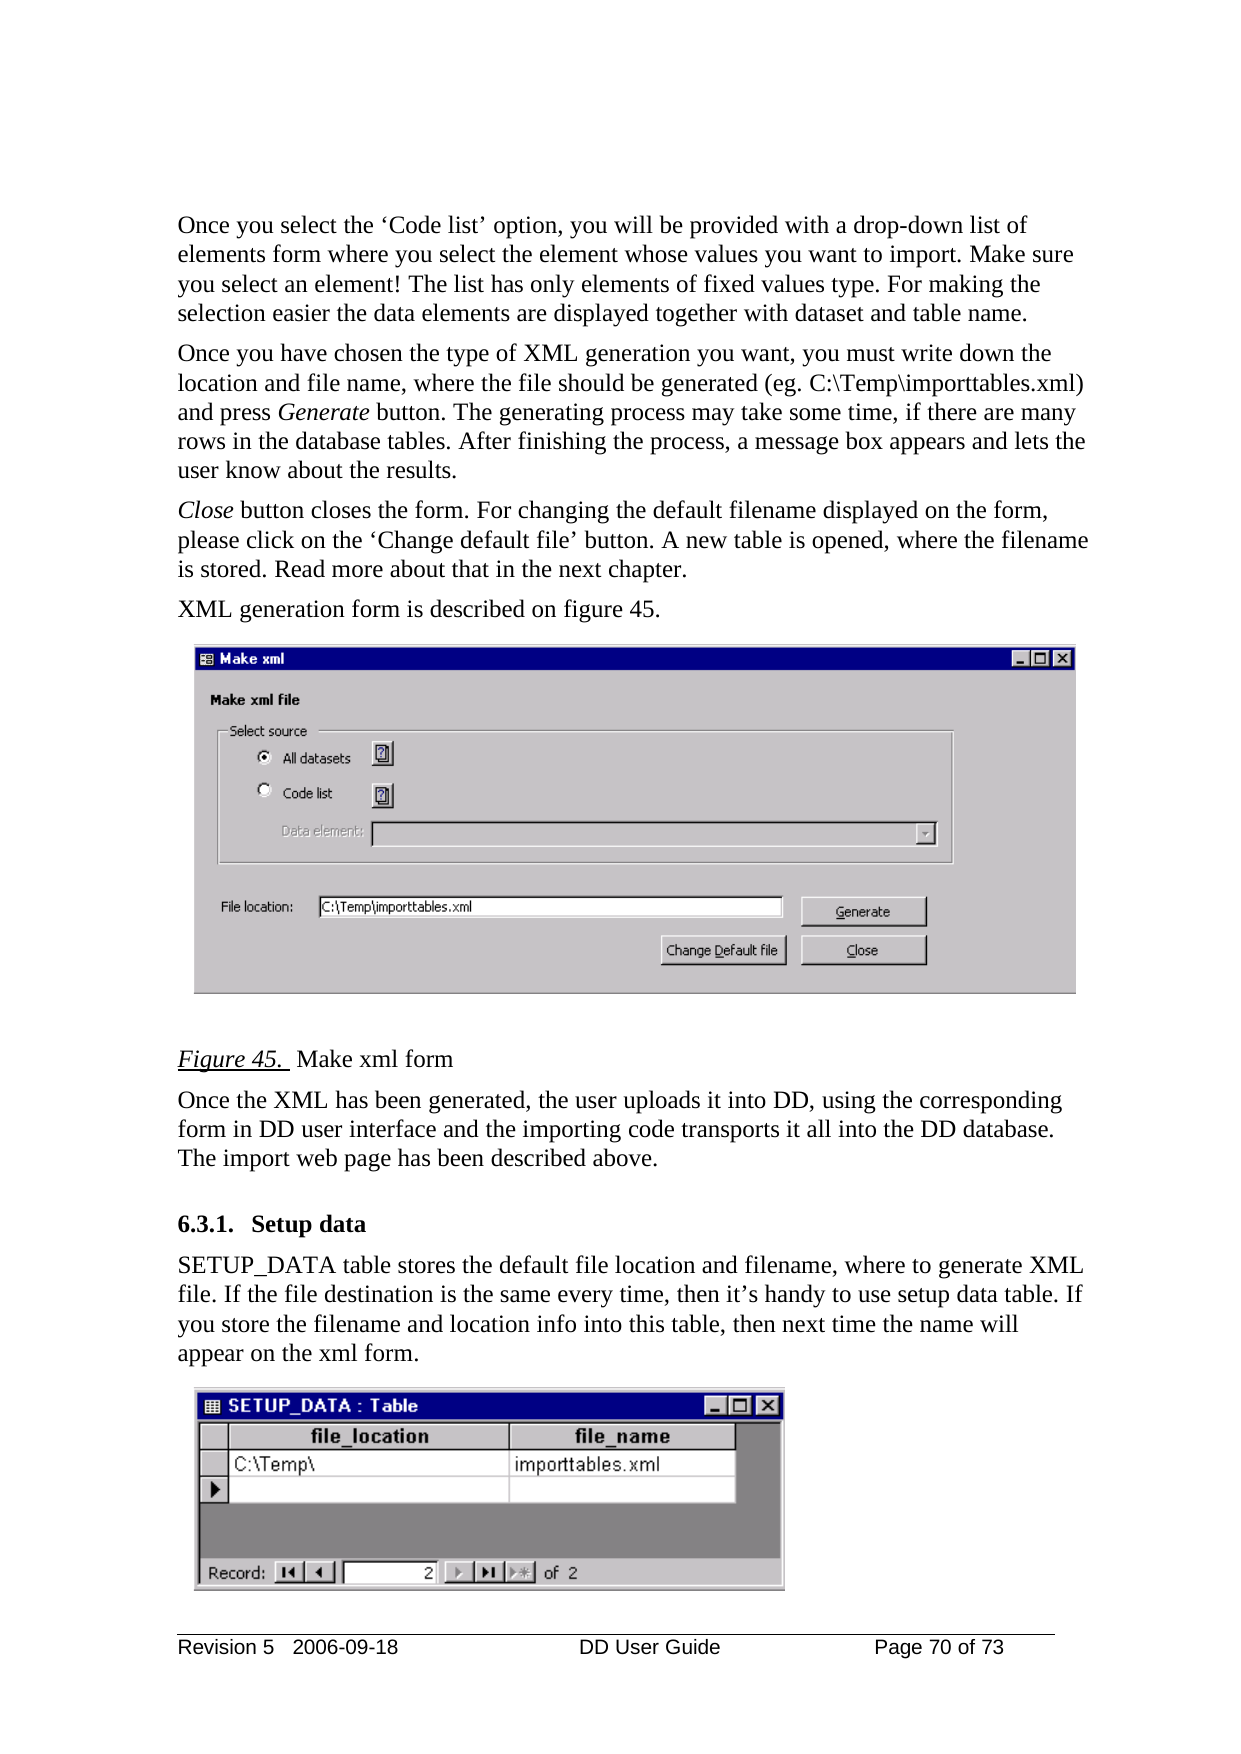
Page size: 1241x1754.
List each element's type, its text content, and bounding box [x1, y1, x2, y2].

text Figure 45. Make xml form [177, 1044, 1092, 1073]
text Close button closes the form. For changing the default filename displayed on the form, please click on the ‘Change default file’ button. A new table is opened, where the filename is stored. Read more about that in the next chapter. [177, 495, 1092, 583]
text Once the XML has been generated, the user uploads it into DD, using the corresponding form in DD user interface and the importing code transports it all into the DD database. The import web page has been described above. [177, 1085, 1092, 1172]
text SETUP_DATA table stores the default file location and filename, where to generate XML file. If the file destination is the same every time, then it’s handy to use setup data table. If you store the filename and location info into this table, then next time the name will appear on the xml form. [177, 1250, 1092, 1367]
picture [193, 1387, 785, 1591]
text XML generation form is described on figure 45. [177, 594, 1092, 623]
picture [193, 644, 1076, 994]
subtitle Setup data [177, 1209, 1092, 1238]
text Once you select the ‘Code list’ option, you will be provided with a drop-down list of elements form where you select the element whose values you want to import. Make sure you select an element! The list has only elements of fixed values type. For making the selection easier the data elements are displayed together with dataset and table name. [177, 210, 1092, 327]
text Once you have chosen the type of XML generation you want, you must write down the location and file name, where the file should be generated (eg. C:\Temp\importtables.xml) and press Generate button. The generating process may take some time, if there are many rows in the database tables. After finishing the process, a message box appears and lets the user know about the results. [177, 338, 1092, 484]
